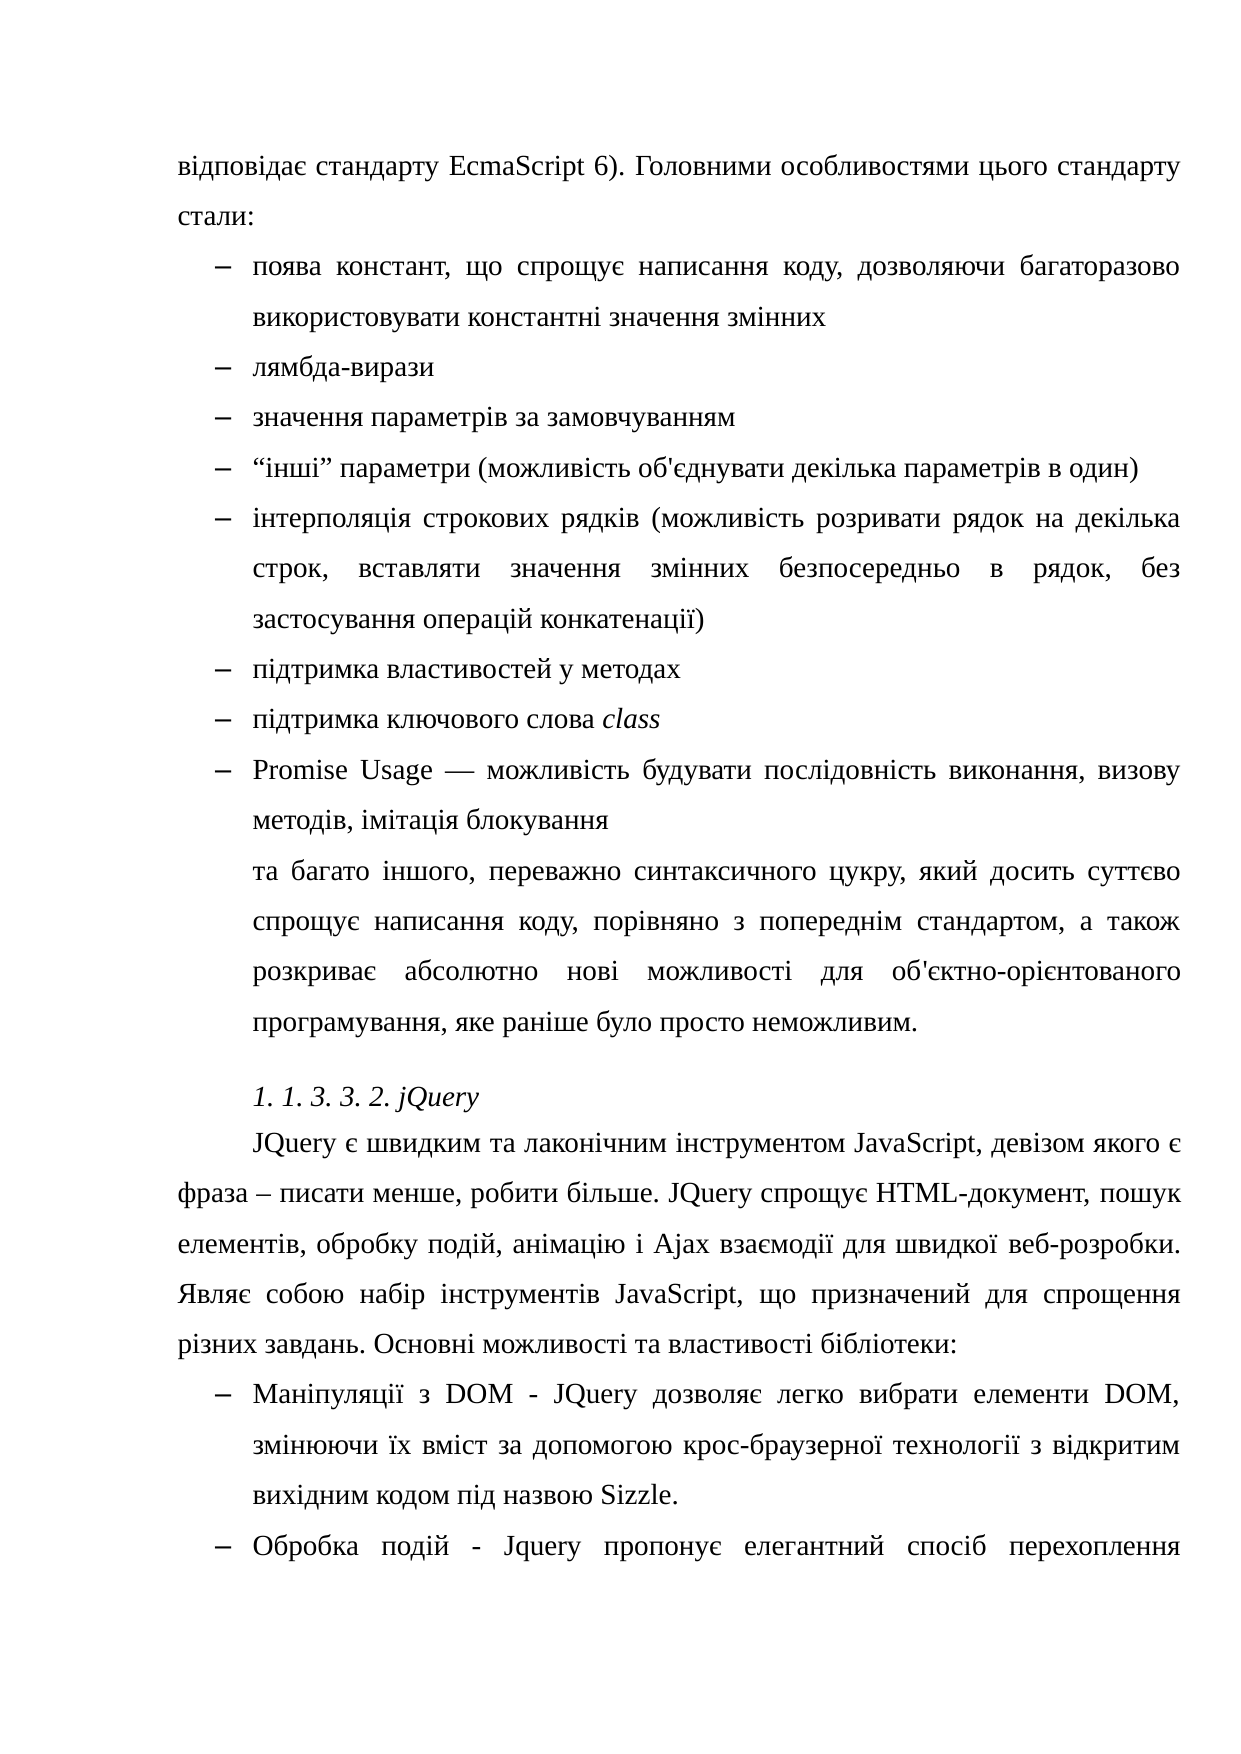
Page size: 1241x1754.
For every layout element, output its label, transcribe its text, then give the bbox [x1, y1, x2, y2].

list лямбда-вирази [215, 349, 1181, 383]
list Обробка подій - Jquery пропонує елегантний спосіб перехоплення [215, 1528, 1181, 1561]
text JQuery є швидким та лаконічним інструментом JavaScript, девізом якого є фраза – писати менше, робити більше. JQuery спрощує HTML-документ, пошук елементів, обробку подій, анімацію і Ajax взаємодії для швидкої веб-розробки. Являє собою набір інструментів JavaScript, що призначений для спрощення різних завдань. Основні можливості та властивості бібліотеки: [177, 1125, 1181, 1360]
list та багато іншого, переважно синтаксичного цукру, який досить суттєво спрощує написання коду, порівняно з попереднім стандартом, а також розкриває абсолютно нові можливості для об'єктно-орієнтованого програмування, яке раніше було просто неможливим. [215, 853, 1181, 1037]
list підтримка властивостей у методах [215, 651, 1181, 685]
text відповідає стандарту EcmaScript 6). Головними особливостями цього стандарту стали: [177, 148, 1181, 231]
list Promise Usage — можливість будувати послідовність виконання, визову методів, імітація блокування [215, 752, 1181, 836]
list Маніпуляції з DOM - JQuery дозволяє легко вибрати елементи DOM, змінюючи їх вміст за допомогою крос-браузерної технології з відкритим вихідним кодом під назвою Sizzle. [215, 1377, 1181, 1511]
list підтримка ключового слова class [215, 702, 1181, 735]
list значення параметрів за замовчуванням [215, 399, 1181, 433]
subtitle 1. 1. 3. 3. 2. jQuery [177, 1079, 1181, 1113]
list поява констант, що спрощує написання коду, дозволяючи багаторазово використовувати константні значення змінних [215, 248, 1181, 332]
list інтерполяція строкових рядків (можливість розривати рядок на декілька строк, вставляти значення змінних безпосередньо в рядок, без застосування операцій конкатенації) [215, 500, 1181, 634]
list “інші” параметри (можливість об'єднувати декілька параметрів в один) [215, 450, 1181, 483]
